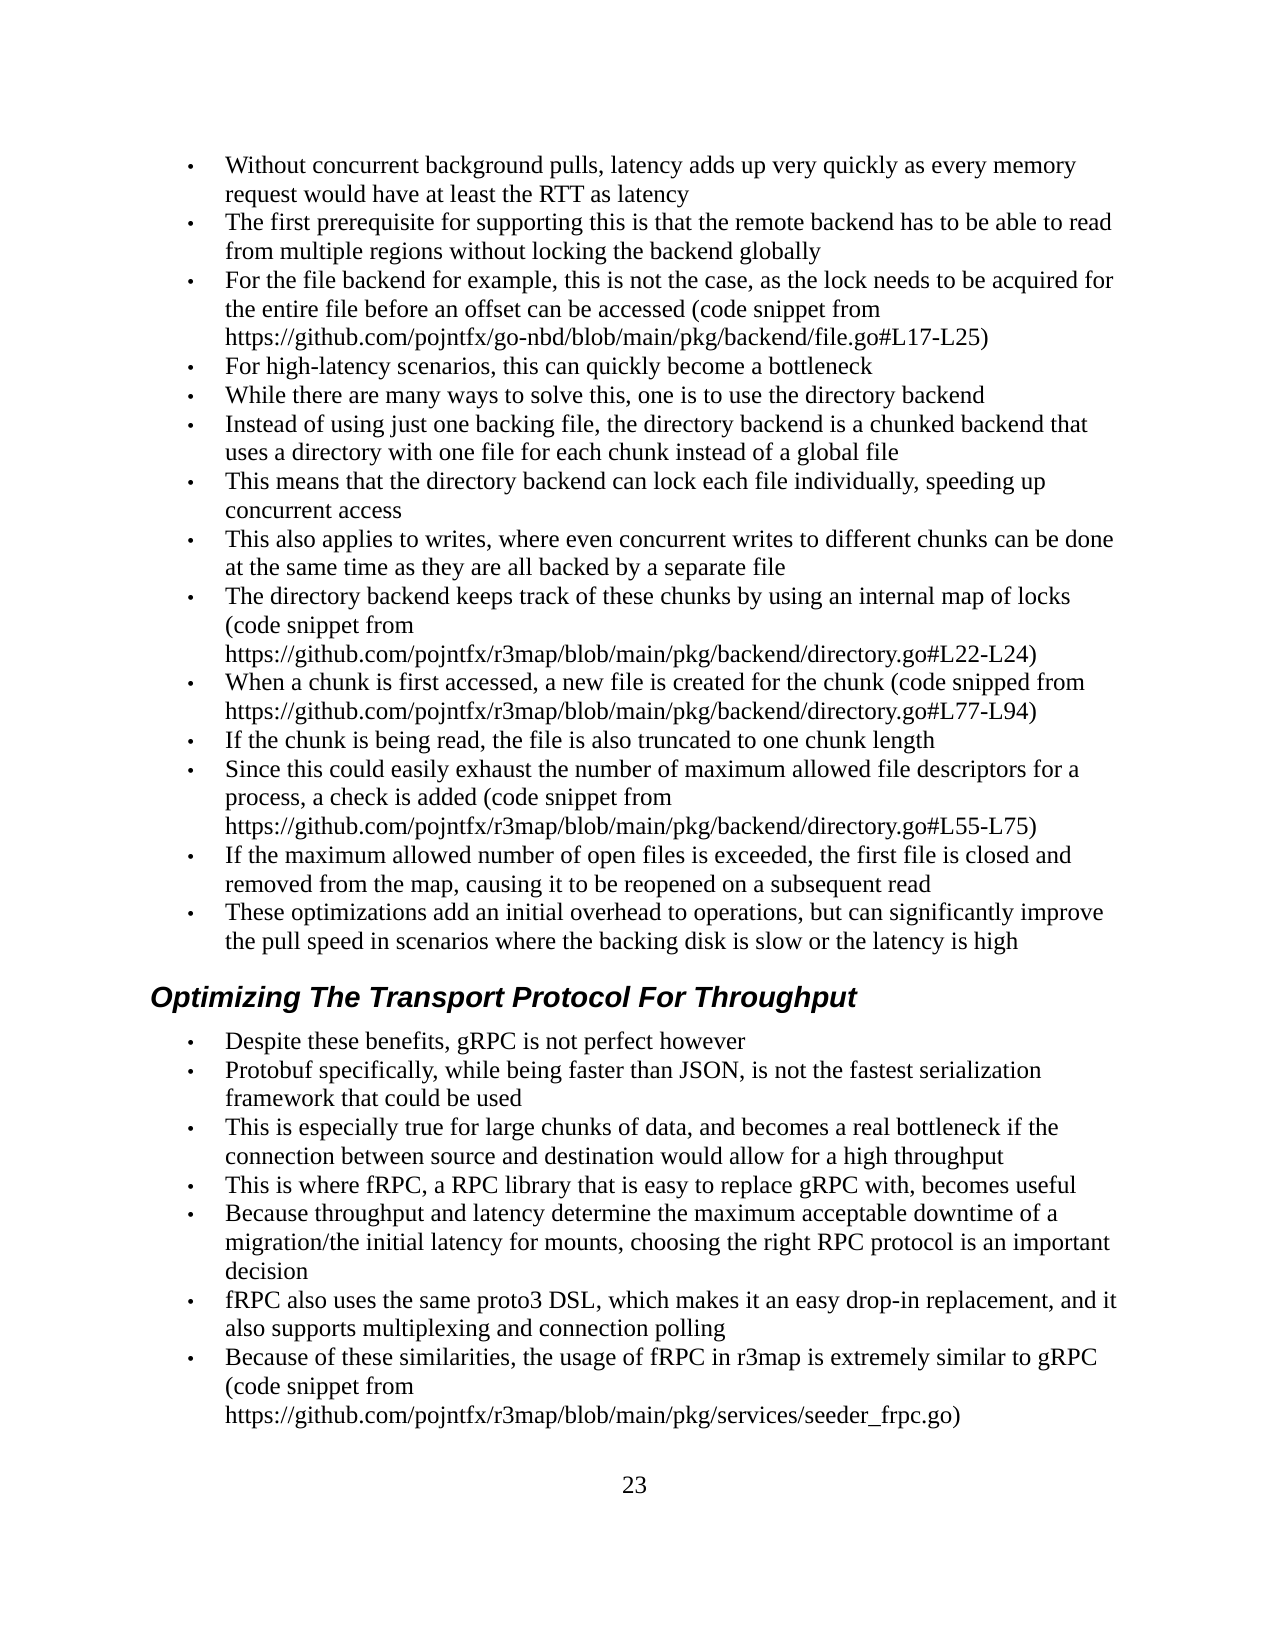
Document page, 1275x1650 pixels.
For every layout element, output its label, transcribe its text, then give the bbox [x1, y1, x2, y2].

list This means that the directory backend can lock each file individually, speeding up concurrent access [187, 466, 1125, 524]
list fRPC also uses the same proto3 DSL, which makes it an easy drop-in replacement, and it also supports multiplexing and connection polling [187, 1285, 1125, 1342]
list Without concurrent background pulls, latency adds up very quickly as every memory request would have at least the RTT as latency [187, 150, 1125, 207]
list If the maximum allowed number of open files is exceeded, the first file is closed and removed from the map, causing it to be reopened on a subsequent read [187, 840, 1125, 897]
list Instead of using just one backing file, the directory backend is a chunked backend that uses a directory with one file for each chunk instead of a global file [187, 409, 1125, 466]
list Because of these similarities, the usage of fRPC in r3map is extremely similar to gRPC (code snippet from https://github.com/pojntfx/r3map/blob/main/pkg/services/seeder_frpc.go) [187, 1342, 1125, 1428]
list Because throughput and latency determine the maximum acceptable downtime of a migration/the initial latency for mounts, choosing the right RPC protocol is an important decision [187, 1198, 1125, 1285]
list When a chunk is first accessed, a new file is created for the chunk (code snipped from https://github.com/pojntfx/r3map/blob/main/pkg/backend/directory.go#L77-L94) [187, 667, 1125, 725]
list While there are many ways to solve this, one is to use the directory backend [187, 380, 1125, 409]
list The directory backend keeps track of these chunks by using an internal map of locks (code snippet from https://github.com/pojntfx/r3map/blob/main/pkg/backend/directory.go#L22-L24) [187, 581, 1125, 667]
list Protobuf specifically, while being faster than JSON, is not the fastest serialization framework that could be used [187, 1055, 1125, 1112]
list If the chunk is being read, the file is also truncated to one chunk length [187, 725, 1125, 754]
list Despite these benefits, gRPC is not perfect however [187, 1026, 1125, 1055]
list This is especially true for large chunks of data, and becomes a real bottleneck if the connection between source and destination would allow for a high throughput [187, 1112, 1125, 1170]
list These optimizations add an initial overhead to operations, but can significantly improve the pull speed in scenarios where the backing disk is slow or the latency is high [187, 897, 1125, 955]
list Since this could easily exhaust the number of maximum allowed file descriptors for a process, a check is added (code snippet from https://github.com/pojntfx/r3map/blob/main/pkg/backend/directory.go#L55-L75) [187, 754, 1125, 840]
subtitle Optimizing The Transport Protocol For Throughput [150, 980, 1125, 1013]
list The first prerequisite for supporting this is that the remote backend has to be able to read from multiple regions without locking the backend globally [187, 207, 1125, 265]
list This is where fRPC, a RPC library that is easy to replace gRPC with, becomes useful [187, 1170, 1125, 1198]
list For the file backend for example, this is not the case, as the lock needs to be acquired for the entire file before an offset can be accessed (code snippet from https://github.com/pojntfx/go-nbd/blob/main/pkg/backend/file.go#L17-L25) [187, 265, 1125, 351]
list For high-latency scenarios, this can quickly become a bottleneck [187, 351, 1125, 380]
list This also applies to writes, where even concurrent writes to different chunks can be done at the same time as they are all backed by a separate file [187, 524, 1125, 581]
